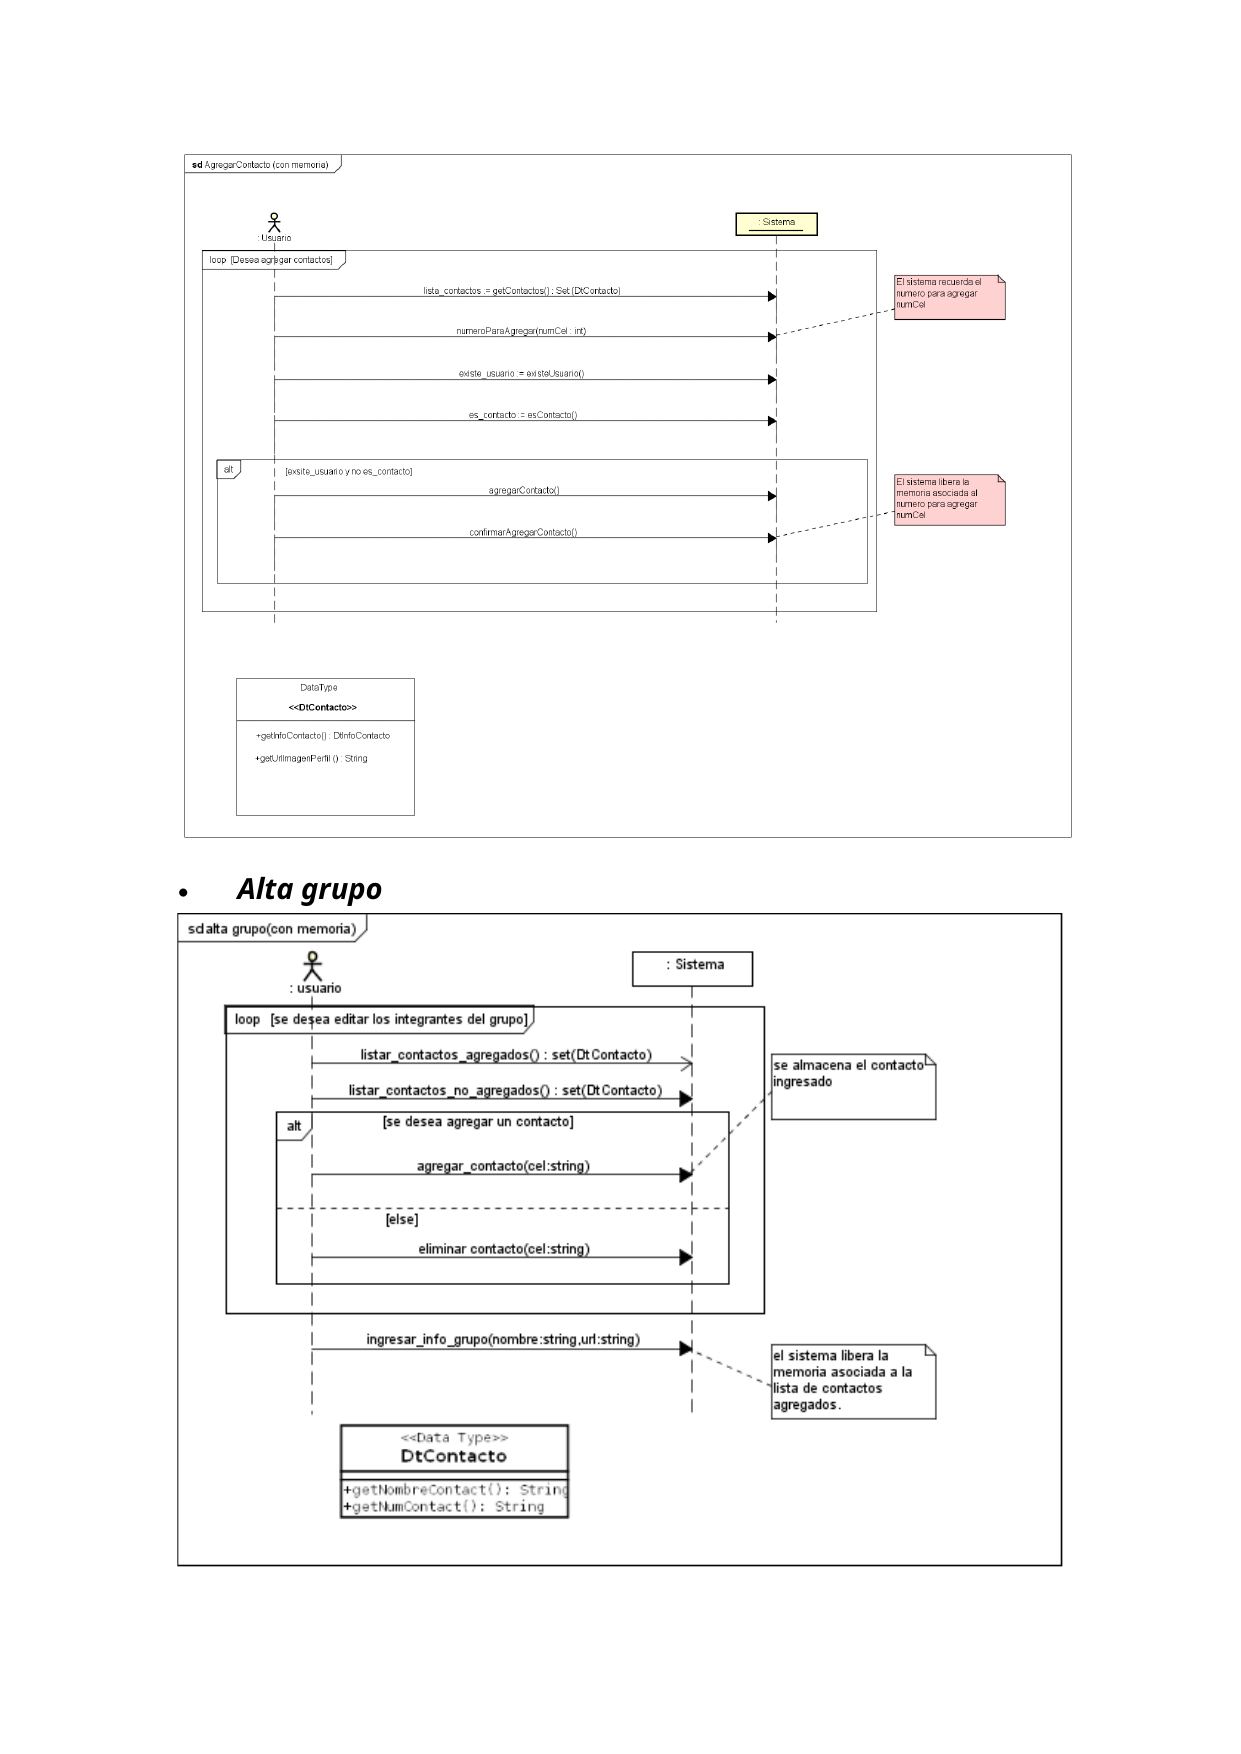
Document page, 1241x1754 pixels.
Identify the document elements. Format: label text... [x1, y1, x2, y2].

list Alta grupo [177, 868, 1063, 908]
